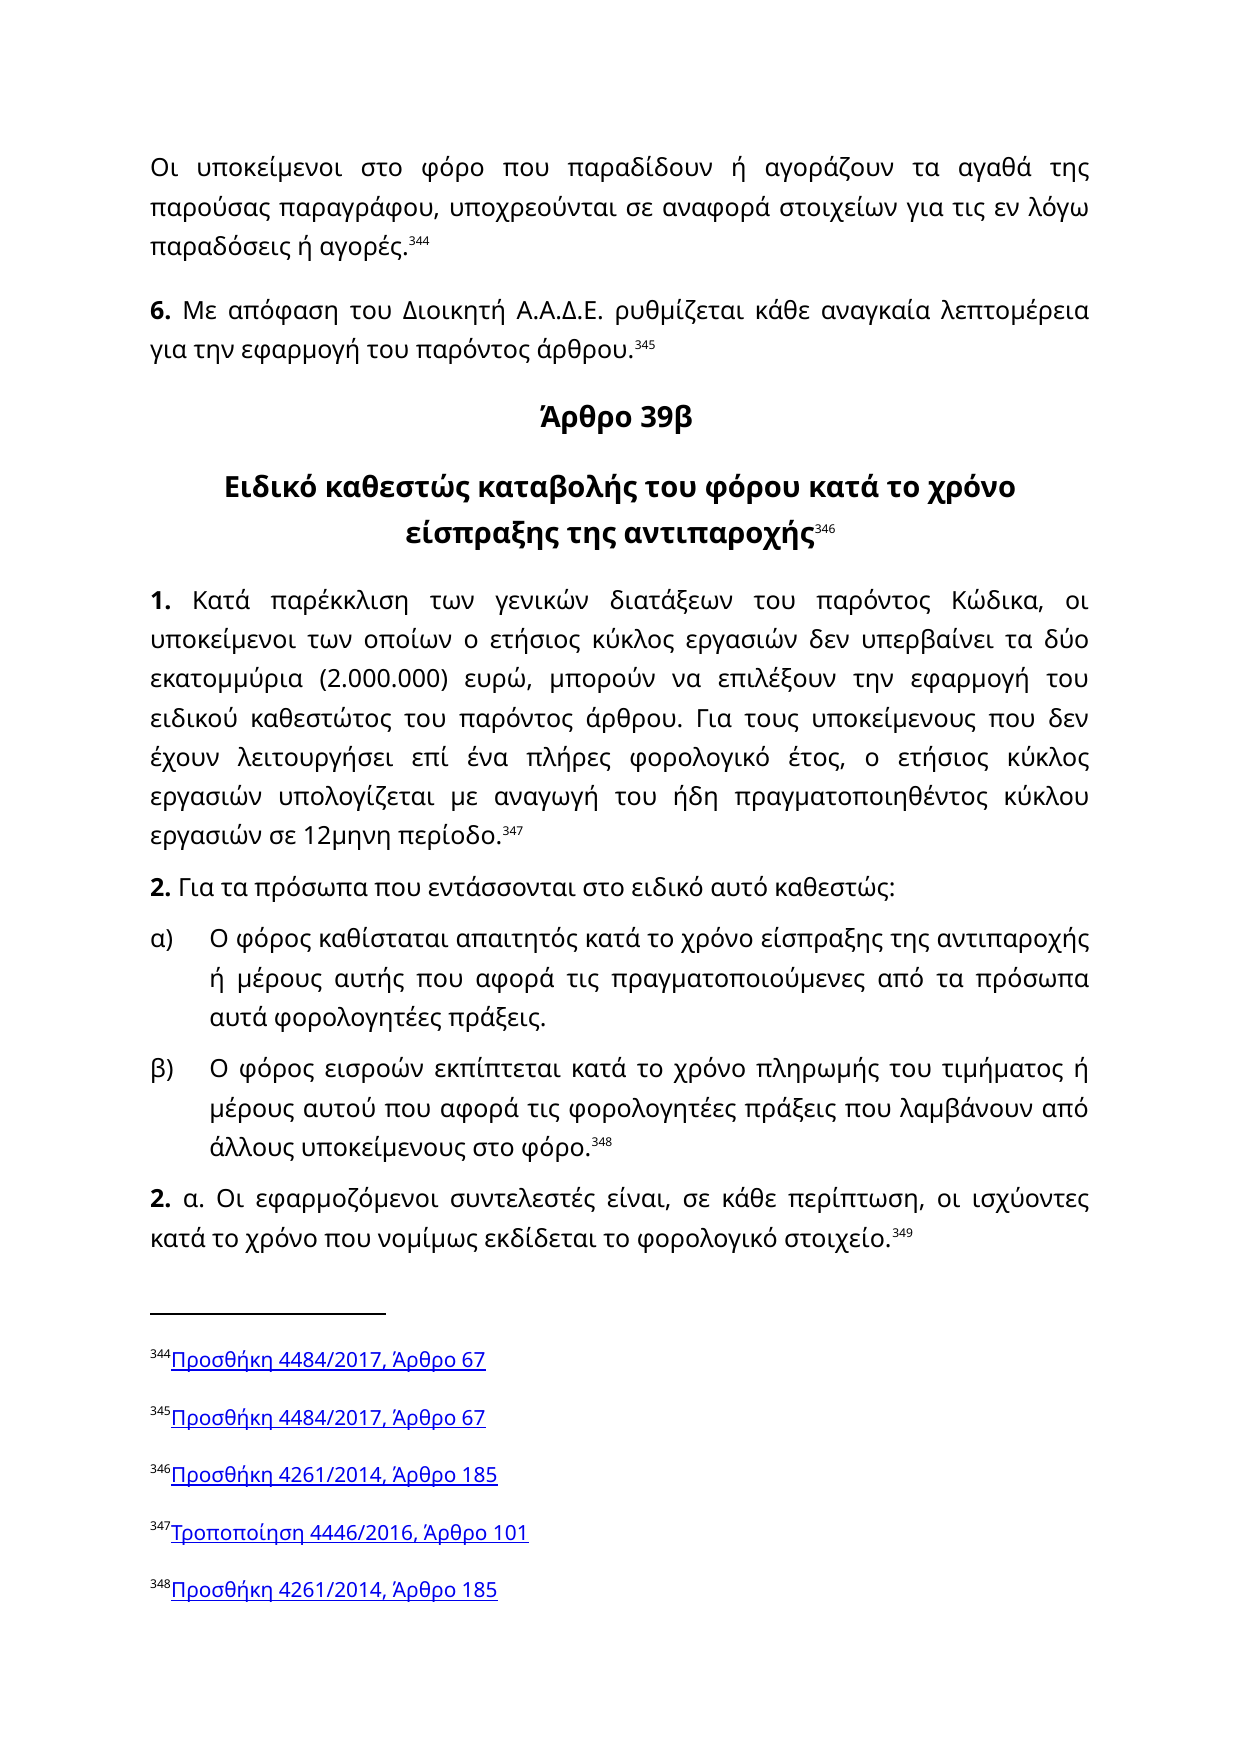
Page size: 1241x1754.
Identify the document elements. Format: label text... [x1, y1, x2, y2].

text 2. α. Οι εφαρμοζόμενοι συντελεστές είναι, σε κάθε περίπτωση, οι ισχύοντες κατά το χρόνο που νομίμως εκδίδεται το φορολογικό στοιχείο. [150, 1181, 1090, 1254]
text Προσθήκη 4484/2017, Άρθρο 67 [150, 1403, 1090, 1431]
list β) Ο φόρος εισροών εκπίπτεται κατά το χρόνο πληρωμής του τιμήματος ή μέρους αυτού που αφορά τις φορολογητέες πράξεις που λαμβάνουν από άλλους υποκείμενους στο φόρο. [150, 1051, 1090, 1163]
text Προσθήκη 4261/2014, Άρθρο 185 [150, 1460, 1090, 1489]
list α) Ο φόρος καθίσταται απαιτητός κατά το χρόνο είσπραξης της αντιπαροχής ή μέρους αυτής που αφορά τις πραγματοποιούμενες από τα πρόσωπα αυτά φορολογητέες πράξεις. [150, 921, 1090, 1033]
subtitle Ειδικό καθεστώς καταβολής του φόρου κατά το χρόνο είσπραξης της αντιπαροχής [150, 466, 1090, 552]
text Τροποποίηση 4446/2016, Άρθρο 101 [150, 1518, 1090, 1546]
text 6. Με απόφαση του Διοικητή Α.Α.Δ.Ε. ρυθµίζεται κάθε αναγκαία λεπτοµέρεια για την εφαρµογή του παρόντος άρθρου. [150, 292, 1090, 366]
text Προσθήκη 4261/2014, Άρθρο 185 [150, 1576, 1090, 1604]
text Οι υποκείµενοι στο φόρο που παραδίδουν ή αγοράζουν τα αγαθά της παρούσας παραγράφου, υποχρεούνται σε αναφορά στοιχείων για τις εν λόγω παραδόσεις ή αγορές. [150, 150, 1090, 262]
text 1. Κατά παρέκκλιση των γενικών διατάξεων του παρόντος Κώδικα, οι υποκείμενοι των οποίων ο ετήσιος κύκλος εργασιών δεν υπερβαίνει τα δύο εκατομμύρια (2.000.000) ευρώ, μπορούν να επιλέξουν την εφαρμογή του ειδικού καθεστώτος του παρόντος άρθρου. Για τους υποκείμενους που δεν έχουν λειτουργήσει επί ένα πλήρες φορολογικό έτος, ο ετήσιος κύκλος εργασιών υπολογίζεται με αναγωγή του ήδη πραγματοποιηθέντος κύκλου εργασιών σε 12μηνη περίοδο. [150, 583, 1090, 852]
text 2. Για τα πρόσωπα που εντάσσονται στο ειδικό αυτό καθεστώς: [150, 869, 1090, 903]
text Προσθήκη 4484/2017, Άρθρο 67 [150, 1345, 1090, 1373]
subtitle Άρθρο 39β [150, 396, 1090, 436]
